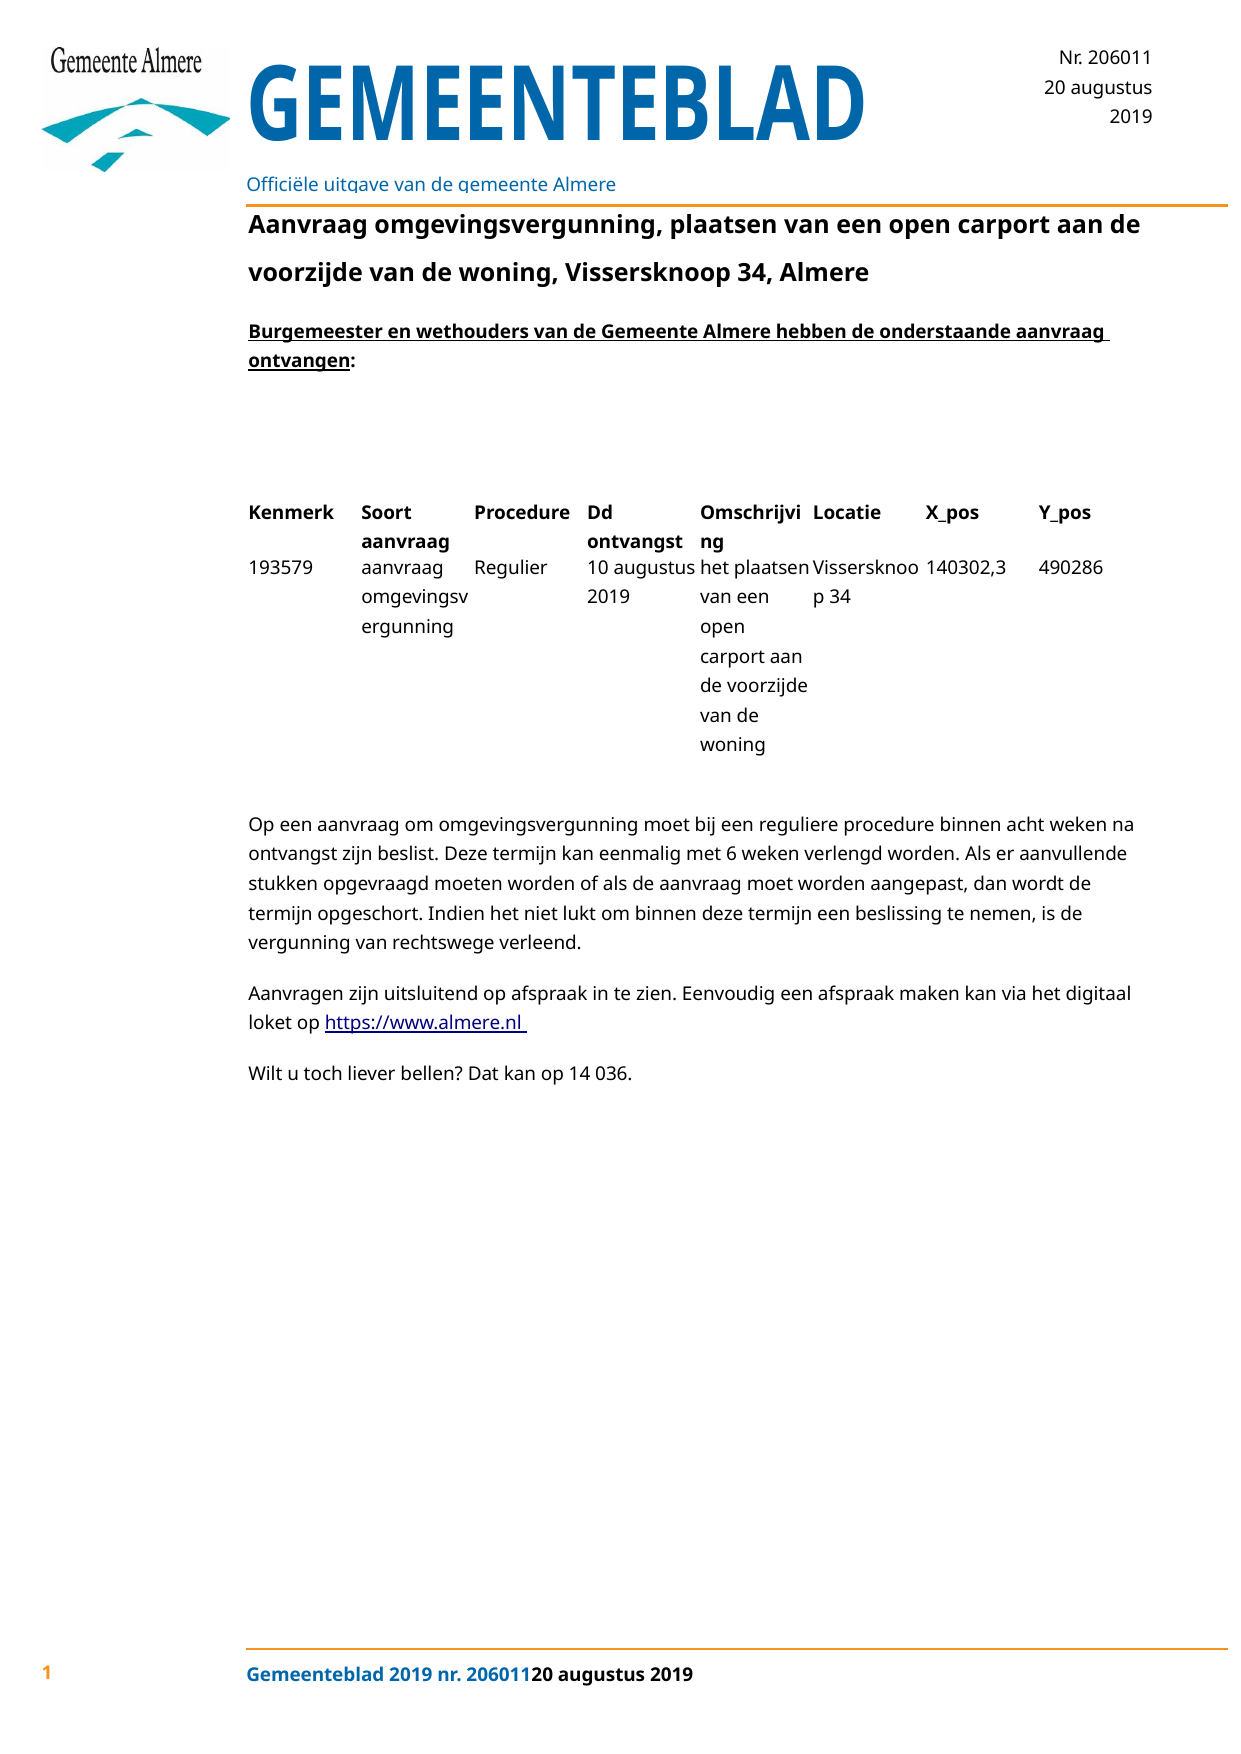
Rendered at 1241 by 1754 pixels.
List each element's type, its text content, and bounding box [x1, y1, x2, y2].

table_cell Vissersknoop 34 [813, 554, 926, 757]
text Burgemeester en wethouders van de Gemeente Almere hebben de onderstaande aanvraag ontvangen: [248, 318, 1152, 373]
table_header Kenmerk [248, 499, 361, 554]
text Aanvraag omgevingsvergunning, plaatsen van een open carport aan de voorzijde van de woning, Vissersknoop 34, Almere [248, 207, 1152, 288]
table_header Dd ontvangst [587, 499, 700, 554]
text Aanvragen zijn uitsluitend op afspraak in te zien. Eenvoudig een afspraak maken kan via het digitaal loket op https://www.almere.nl [248, 980, 1152, 1035]
table_header Omschrijving [700, 499, 813, 554]
table_header Soort aanvraag [361, 499, 474, 554]
text Wilt u toch liever bellen? Dat kan op 14 036. [248, 1060, 1152, 1086]
table_cell 140302,3 [926, 554, 1038, 757]
table_cell Regulier [474, 554, 587, 757]
table_header Locatie [813, 499, 926, 554]
text Op een aanvraag om omgevingsvergunning moet bij een reguliere procedure binnen acht weken na ontvangst zijn beslist. Deze termijn kan eenmalig met 6 weken verlengd worden. Als er aanvullende stukken opgevraagd moeten worden of als de aanvraag moet worden aangepast, dan wordt de termijn opgeschort. Indien het niet lukt om binnen deze termijn een beslissing te nemen, is de vergunning van rechtswege verleend. [248, 811, 1152, 955]
table_header Procedure [474, 499, 587, 554]
picture [41, 47, 231, 172]
table_cell aanvraag omgevingsvergunning [361, 554, 474, 757]
table_cell 193579 [248, 554, 361, 757]
table_cell 490286 [1039, 554, 1152, 757]
table_cell het plaatsen van een open carport aan de voorzijde van de woning [700, 554, 813, 757]
table_header X_pos [926, 499, 1038, 554]
table_cell 10 augustus 2019 [587, 554, 700, 757]
table_header Y_pos [1039, 499, 1152, 554]
